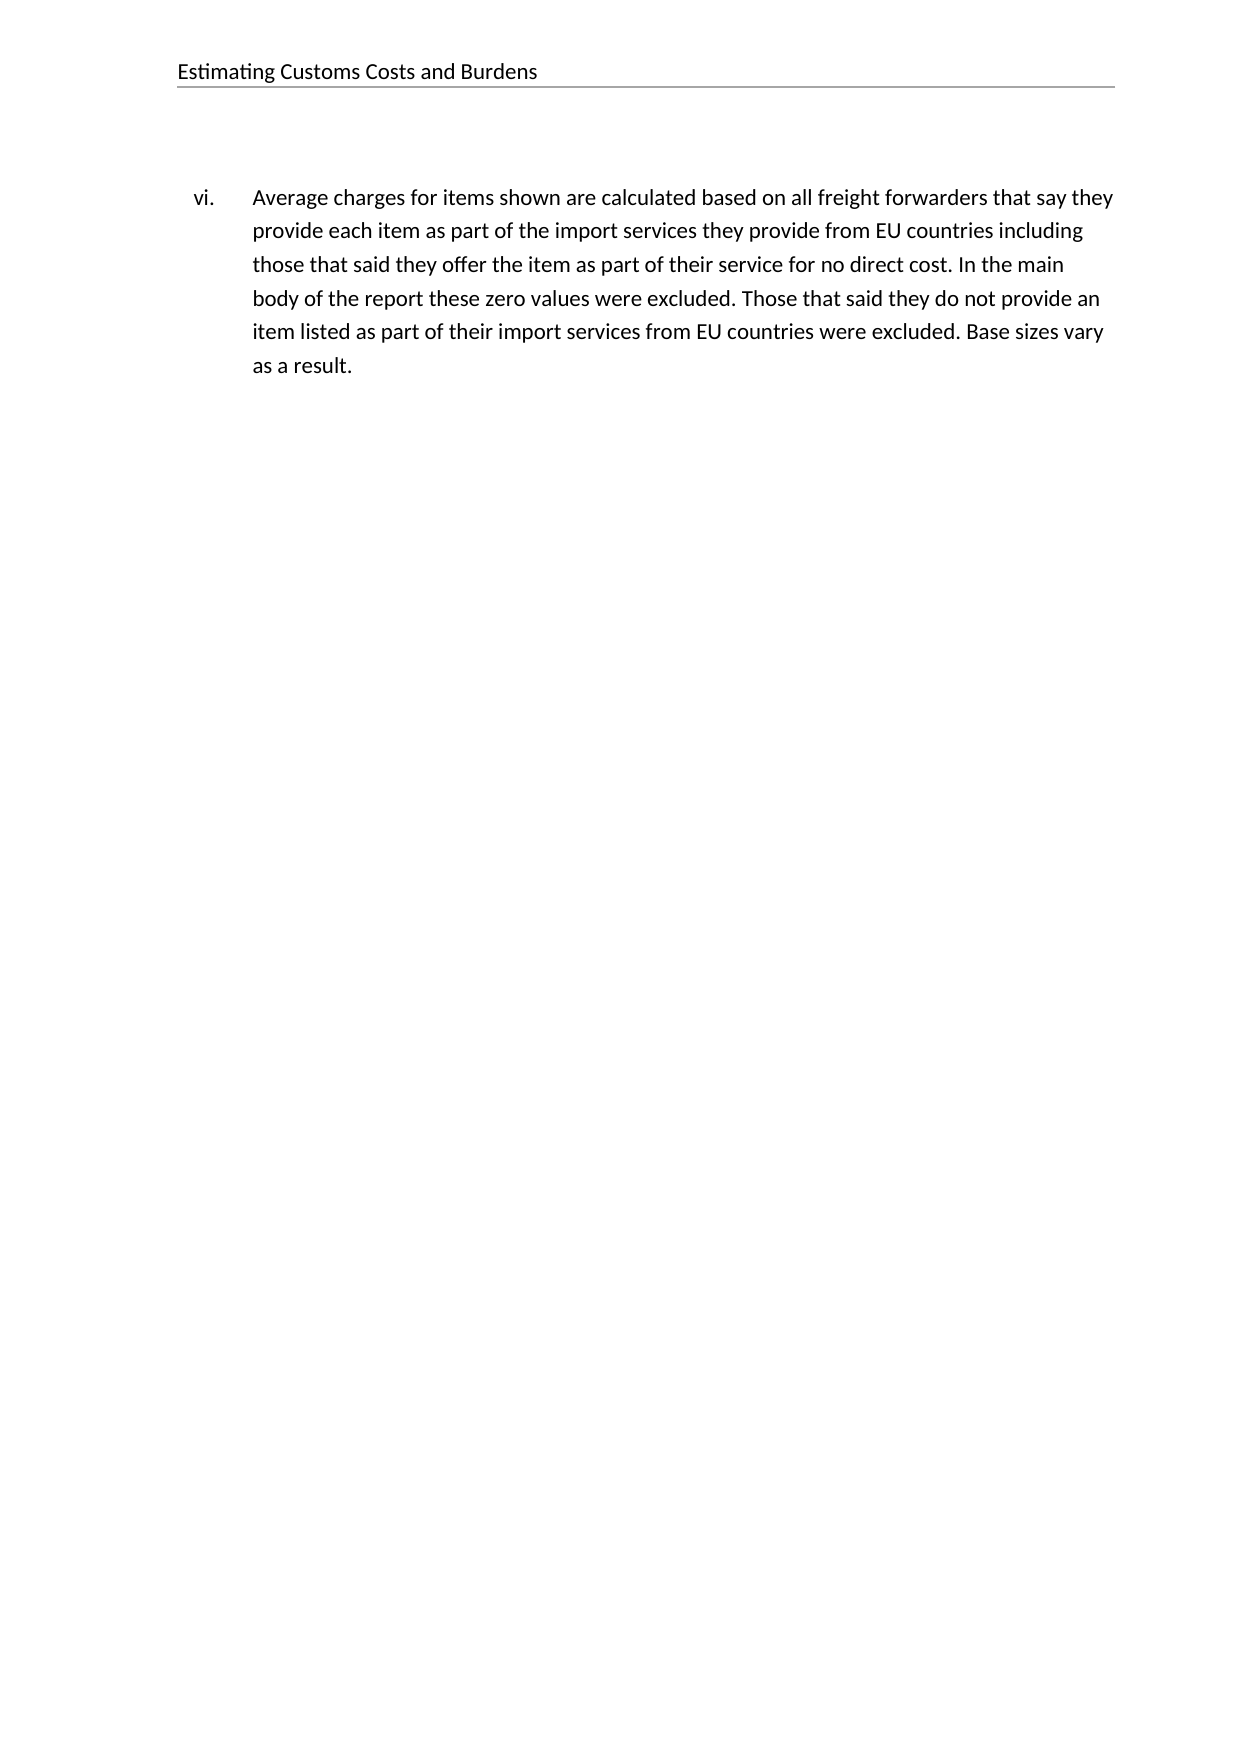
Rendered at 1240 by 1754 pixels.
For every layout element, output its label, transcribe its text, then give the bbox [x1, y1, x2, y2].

list Average charges for items shown are calculated based on all freight forwarders that say they provide each item as part of the import services they provide from EU countries including those that said they offer the item as part of their service for no direct cost. In the main body of the report these zero values were excluded. Those that said they do not provide an item listed as part of their import services from EU countries were excluded. Base sizes vary as a result. [215, 183, 1115, 379]
